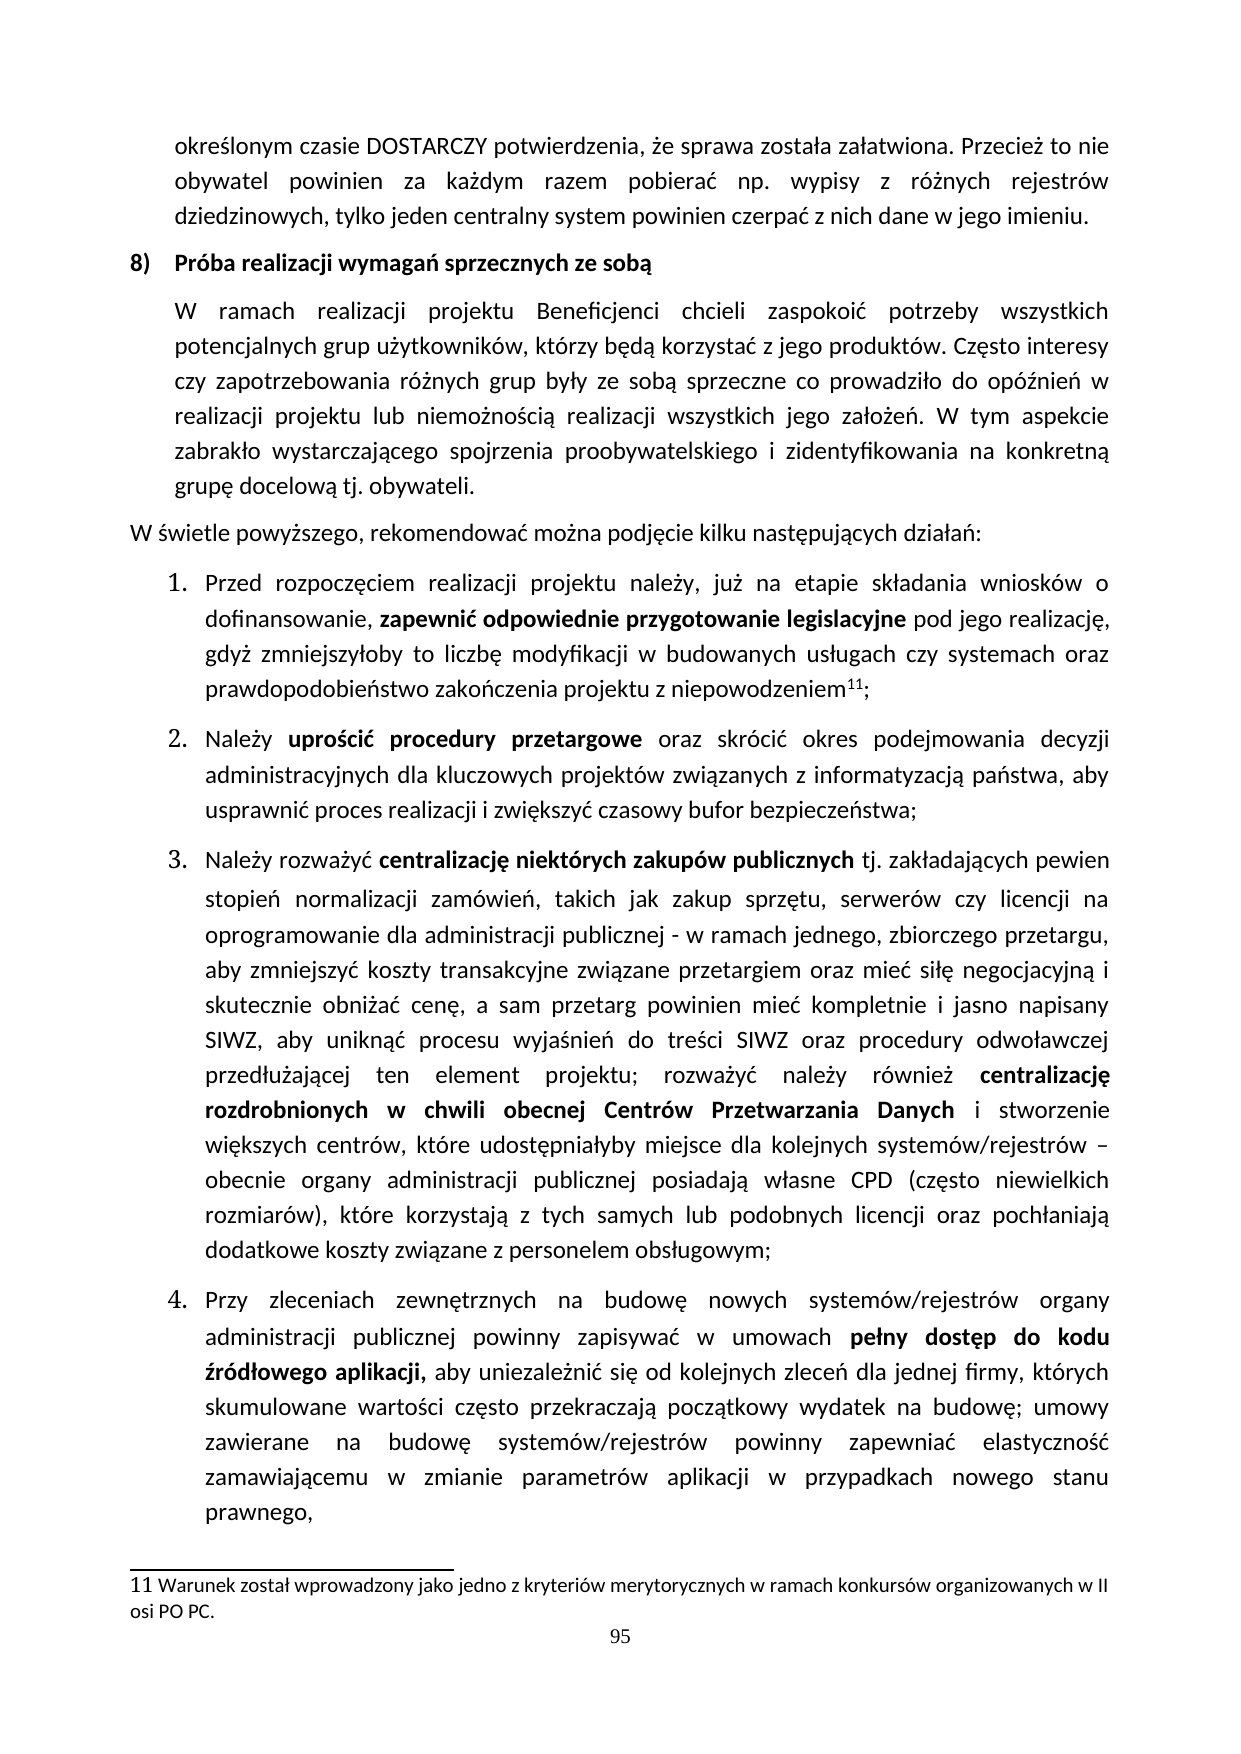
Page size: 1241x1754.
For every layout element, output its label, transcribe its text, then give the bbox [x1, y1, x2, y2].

list Należy uprościć procedury przetargowe oraz skrócić okres podejmowania decyzji administracyjnych dla kluczowych projektów związanych z informatyzacją państwa, aby usprawnić proces realizacji i zwiększyć czasowy bufor bezpieczeństwa; [167, 721, 1110, 825]
list Próba realizacji wymagań sprzecznych ze sobą [130, 247, 1110, 278]
text określonym czasie DOSTARCZY potwierdzenia, że sprawa została załatwiona. Przecież to nie obywatel powinien za każdym razem pobierać np. wypisy z różnych rejestrów dziedzinowych, tylko jeden centralny system powinien czerpać z nich dane w jego imieniu. [174, 130, 1110, 230]
list Warunek został wprowadzony jako jedno z kryteriów merytorycznych w ramach konkursów organizowanych w II osi PO PC. [130, 1570, 1110, 1624]
list Należy rozważyć centralizację niektórych zakupów publicznych tj. zakładających pewien stopień normalizacji zamówień, takich jak zakup sprzętu, serwerów czy licencji na oprogramowanie dla administracji publicznej - w ramach jednego, zbiorczego przetargu, aby zmniejszyć koszty transakcyjne związane przetargiem oraz mieć siłę negocjacyjną i skutecznie obniżać cenę, a sam przetarg powinien mieć kompletnie i jasno napisany SIWZ, aby uniknąć procesu wyjaśnień do treści SIWZ oraz procedury odwoławczej przedłużającej ten element projektu; rozważyć należy również centralizację rozdrobnionych w chwili obecnej Centrów Przetwarzania Danych i stworzenie większych centrów, które udostępniałyby miejsce dla kolejnych systemów/rejestrów – obecnie organy administracji publicznej posiadają własne CPD (często niewielkich rozmiarów), które korzystają z tych samych lub podobnych licencji oraz pochłaniają dodatkowe koszty związane z personelem obsługowym; [167, 842, 1110, 1265]
text W ramach realizacji projektu Beneficjenci chcieli zaspokoić potrzeby wszystkich potencjalnych grup użytkowników, którzy będą korzystać z jego produktów. Często interesy czy zapotrzebowania różnych grup były ze sobą sprzeczne co prowadziło do opóźnień w realizacji projektu lub niemożnością realizacji wszystkich jego założeń. W tym aspekcie zabrakło wystarczającego spojrzenia proobywatelskiego i zidentyfikowania na konkretną grupę docelową tj. obywateli. [174, 295, 1110, 500]
text W świetle powyższego, rekomendować można podjęcie kilku następujących działań: [130, 517, 1110, 548]
list Przy zleceniach zewnętrznych na budowę nowych systemów/rejestrów organy administracji publicznej powinny zapisywać w umowach pełny dostęp do kodu źródłowego aplikacji, aby uniezależnić się od kolejnych zleceń dla jednej firmy, których skumulowane wartości często przekraczają początkowy wydatek na budowę; umowy zawierane na budowę systemów/rejestrów powinny zapewniać elastyczność zamawiającemu w zmianie parametrów aplikacji w przypadkach nowego stanu prawnego, [167, 1282, 1110, 1526]
list Przed rozpoczęciem realizacji projektu należy, już na etapie składania wniosków o dofinansowanie, zapewnić odpowiednie przygotowanie legislacyjne pod jego realizację, gdyż zmniejszyłoby to liczbę modyfikacji w budowanych usługach czy systemach oraz prawdopodobieństwo zakończenia projektu z niepowodzeniem; [167, 565, 1110, 704]
